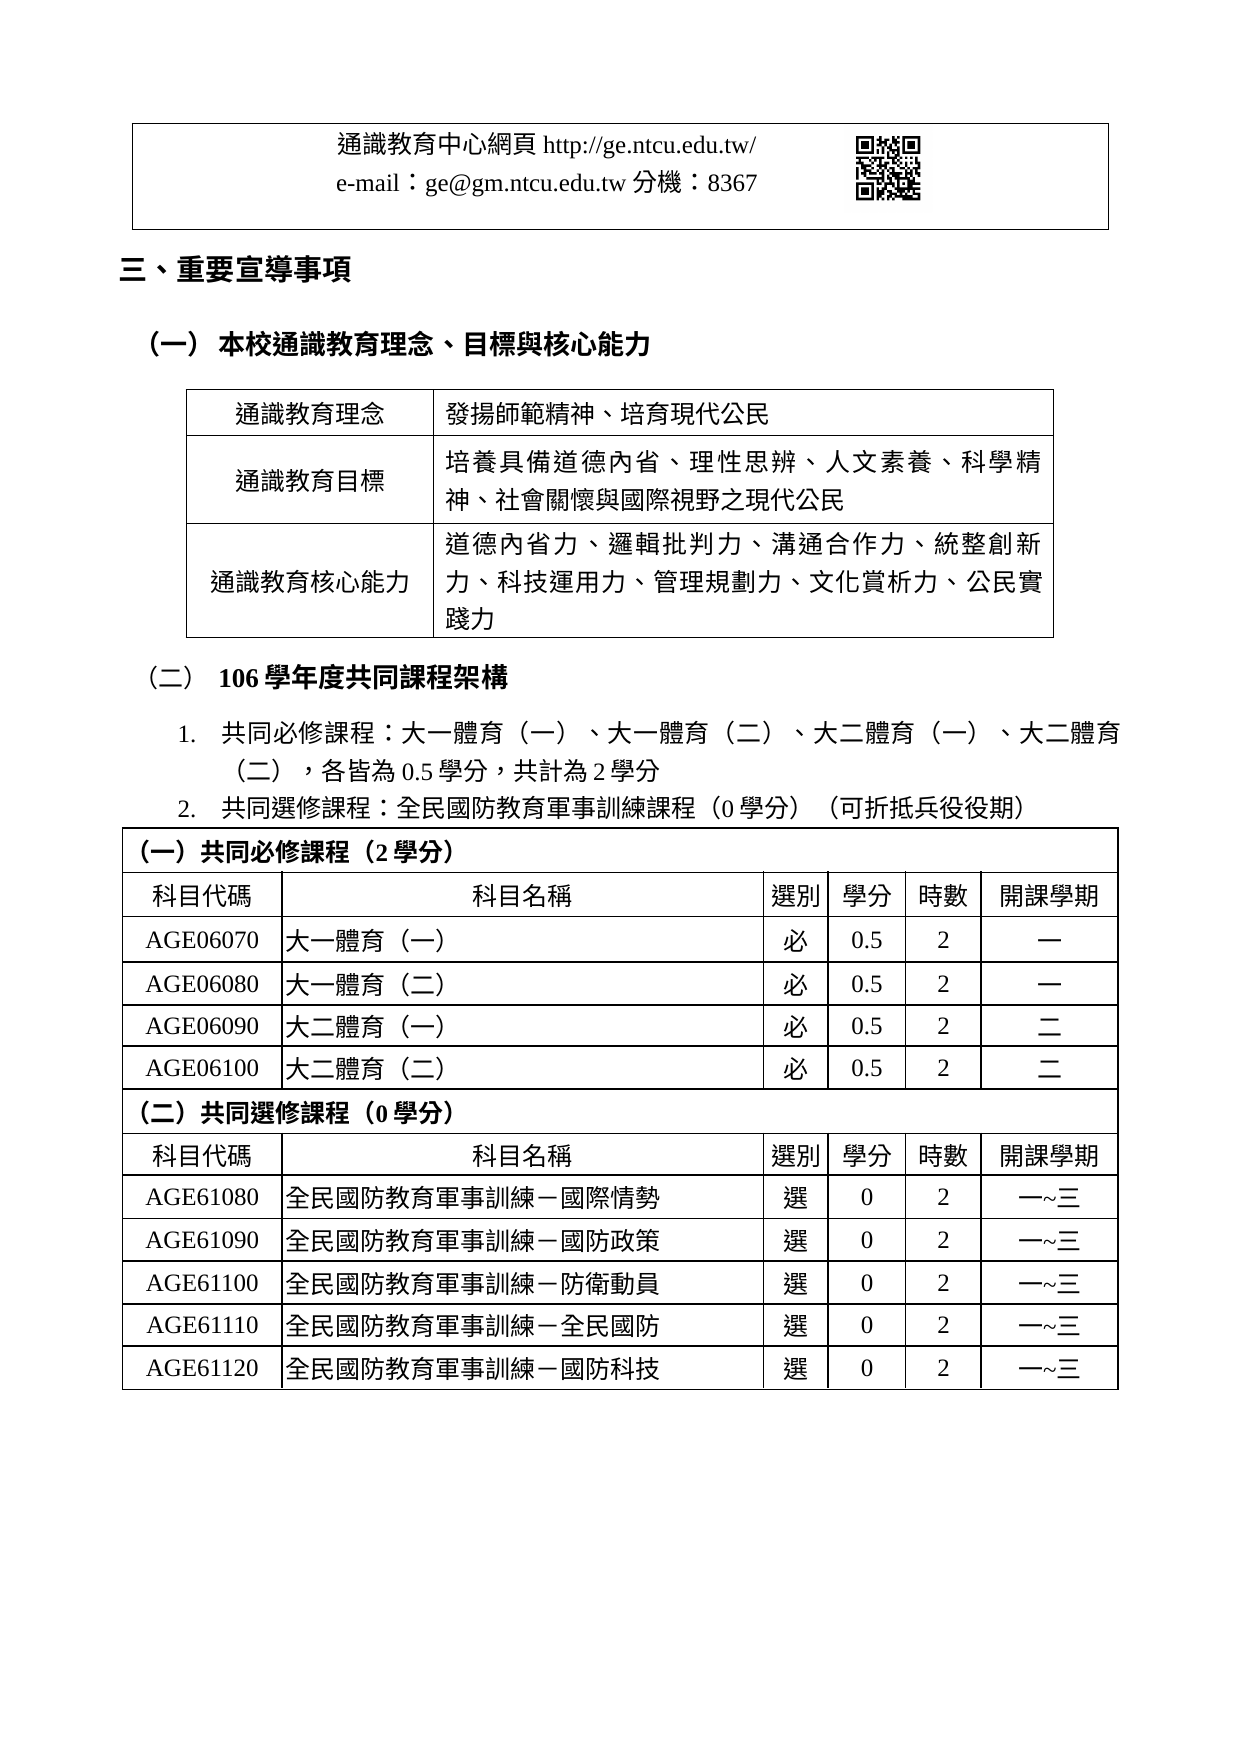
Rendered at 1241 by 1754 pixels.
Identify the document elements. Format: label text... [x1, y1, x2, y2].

table_cell 必 [764, 1006, 827, 1045]
table_cell 選 [764, 1219, 827, 1260]
table_cell 全民國防教育軍事訓練－全民國防 [283, 1305, 763, 1345]
table_cell 全民國防教育軍事訓練－防衛動員 [283, 1262, 763, 1303]
table_cell 2 [906, 1006, 980, 1045]
table_cell 一~三 [982, 1262, 1117, 1303]
table_cell 選 [764, 1176, 827, 1217]
table_cell 2 [906, 1219, 980, 1260]
table_cell 選 [764, 1347, 827, 1388]
table_cell AGE06090 [123, 1006, 281, 1045]
table_cell AGE61080 [123, 1176, 281, 1217]
table_cell 時數 [906, 1134, 980, 1174]
table_cell 0 [829, 1176, 905, 1217]
table_cell 全民國防教育軍事訓練－國際情勢 [283, 1176, 763, 1217]
table_cell 開課學期 [982, 873, 1117, 916]
list 106學年度共同課程架構 [133, 638, 1122, 713]
table_cell 0 [829, 1347, 905, 1388]
table_cell 通識教育中心網頁 http://ge.ntcu.edu.tw/ e-mail：ge@gm.ntcu.edu.tw 分機：8367 [133, 124, 1108, 229]
table_cell 0 [829, 1305, 905, 1345]
table_cell AGE06070 [123, 917, 281, 961]
table_cell 必 [764, 917, 827, 961]
list 共同必修課程：大一體育（一）、大一體育（二）、大二體育（一）、大二體育（二），各皆為0.5學分，共計為2學分 [177, 713, 1122, 788]
table_cell AGE61100 [123, 1262, 281, 1303]
table_cell 開課學期 [982, 1134, 1117, 1174]
table_cell AGE61090 [123, 1219, 281, 1260]
table_cell AGE61110 [123, 1305, 281, 1345]
table_cell 一 [982, 963, 1117, 1004]
table_cell 2 [906, 1176, 980, 1217]
table_cell 選 [764, 1305, 827, 1345]
table_cell （二）共同選修課程（0學分） [123, 1090, 1117, 1132]
table_cell 科目代碼 [123, 873, 281, 916]
table_cell 學分 [829, 873, 905, 916]
table_cell 科目代碼 [123, 1134, 281, 1174]
table_header 通識教育理念 [187, 390, 433, 435]
table_cell 二 [982, 1047, 1117, 1088]
table_cell 一~三 [982, 1176, 1117, 1217]
table_cell 通識教育目標 [187, 436, 433, 523]
table_cell 必 [764, 963, 827, 1004]
table_cell AGE61120 [123, 1347, 281, 1388]
table_cell 道德內省力、邏輯批判力、溝通合作力、統整創新力、科技運用力、管理規劃力、文化賞析力、公民實踐力 [434, 524, 1053, 637]
table_cell 一~三 [982, 1347, 1117, 1388]
table_cell 選別 [764, 873, 827, 916]
table_cell 全民國防教育軍事訓練－國防政策 [283, 1219, 763, 1260]
table_cell 2 [906, 1262, 980, 1303]
table_cell 0.5 [829, 963, 905, 1004]
table_cell 0 [829, 1219, 905, 1260]
table_cell 0.5 [829, 917, 905, 961]
table_header （一）共同必修課程（2學分） [123, 829, 1117, 871]
table_cell 2 [906, 1047, 980, 1088]
table_cell AGE06080 [123, 963, 281, 1004]
table_cell 一~三 [982, 1305, 1117, 1345]
table_cell 學分 [829, 1134, 905, 1174]
table_cell 大一體育（二） [283, 963, 763, 1004]
table_cell AGE06100 [123, 1047, 281, 1088]
table_cell 0 [829, 1262, 905, 1303]
table_cell 一~三 [982, 1219, 1117, 1260]
table_cell 2 [906, 963, 980, 1004]
table_cell 科目名稱 [283, 1134, 763, 1174]
text 三、重要宣導事項 [118, 230, 1122, 305]
list 共同選修課程：全民國防教育軍事訓練課程（0學分）（可折抵兵役役期） [177, 788, 1122, 825]
table_header 發揚師範精神、培育現代公民 [434, 390, 1053, 435]
table_cell 選別 [764, 1134, 827, 1174]
table_cell 全民國防教育軍事訓練－國防科技 [283, 1347, 763, 1388]
table_cell 2 [906, 917, 980, 961]
table_cell 時數 [906, 873, 980, 916]
table_cell 大二體育（一） [283, 1006, 763, 1045]
table_cell 2 [906, 1347, 980, 1388]
table_cell 一 [982, 917, 1117, 961]
table_cell 培養具備道德內省、理性思辨、人文素養、科學精神、社會關懷與國際視野之現代公民 [434, 436, 1053, 523]
table_cell 大一體育（一） [283, 917, 763, 961]
table_cell 必 [764, 1047, 827, 1088]
table_cell 0.5 [829, 1006, 905, 1045]
table_cell 二 [982, 1006, 1117, 1045]
list 本校通識教育理念、目標與核心能力 [133, 305, 1122, 380]
table_cell 大二體育（二） [283, 1047, 763, 1088]
table_cell 2 [906, 1305, 980, 1345]
table_cell 通識教育核心能力 [187, 524, 433, 637]
table_cell 科目名稱 [283, 873, 763, 916]
table_cell 0.5 [829, 1047, 905, 1088]
table_cell 選 [764, 1262, 827, 1303]
